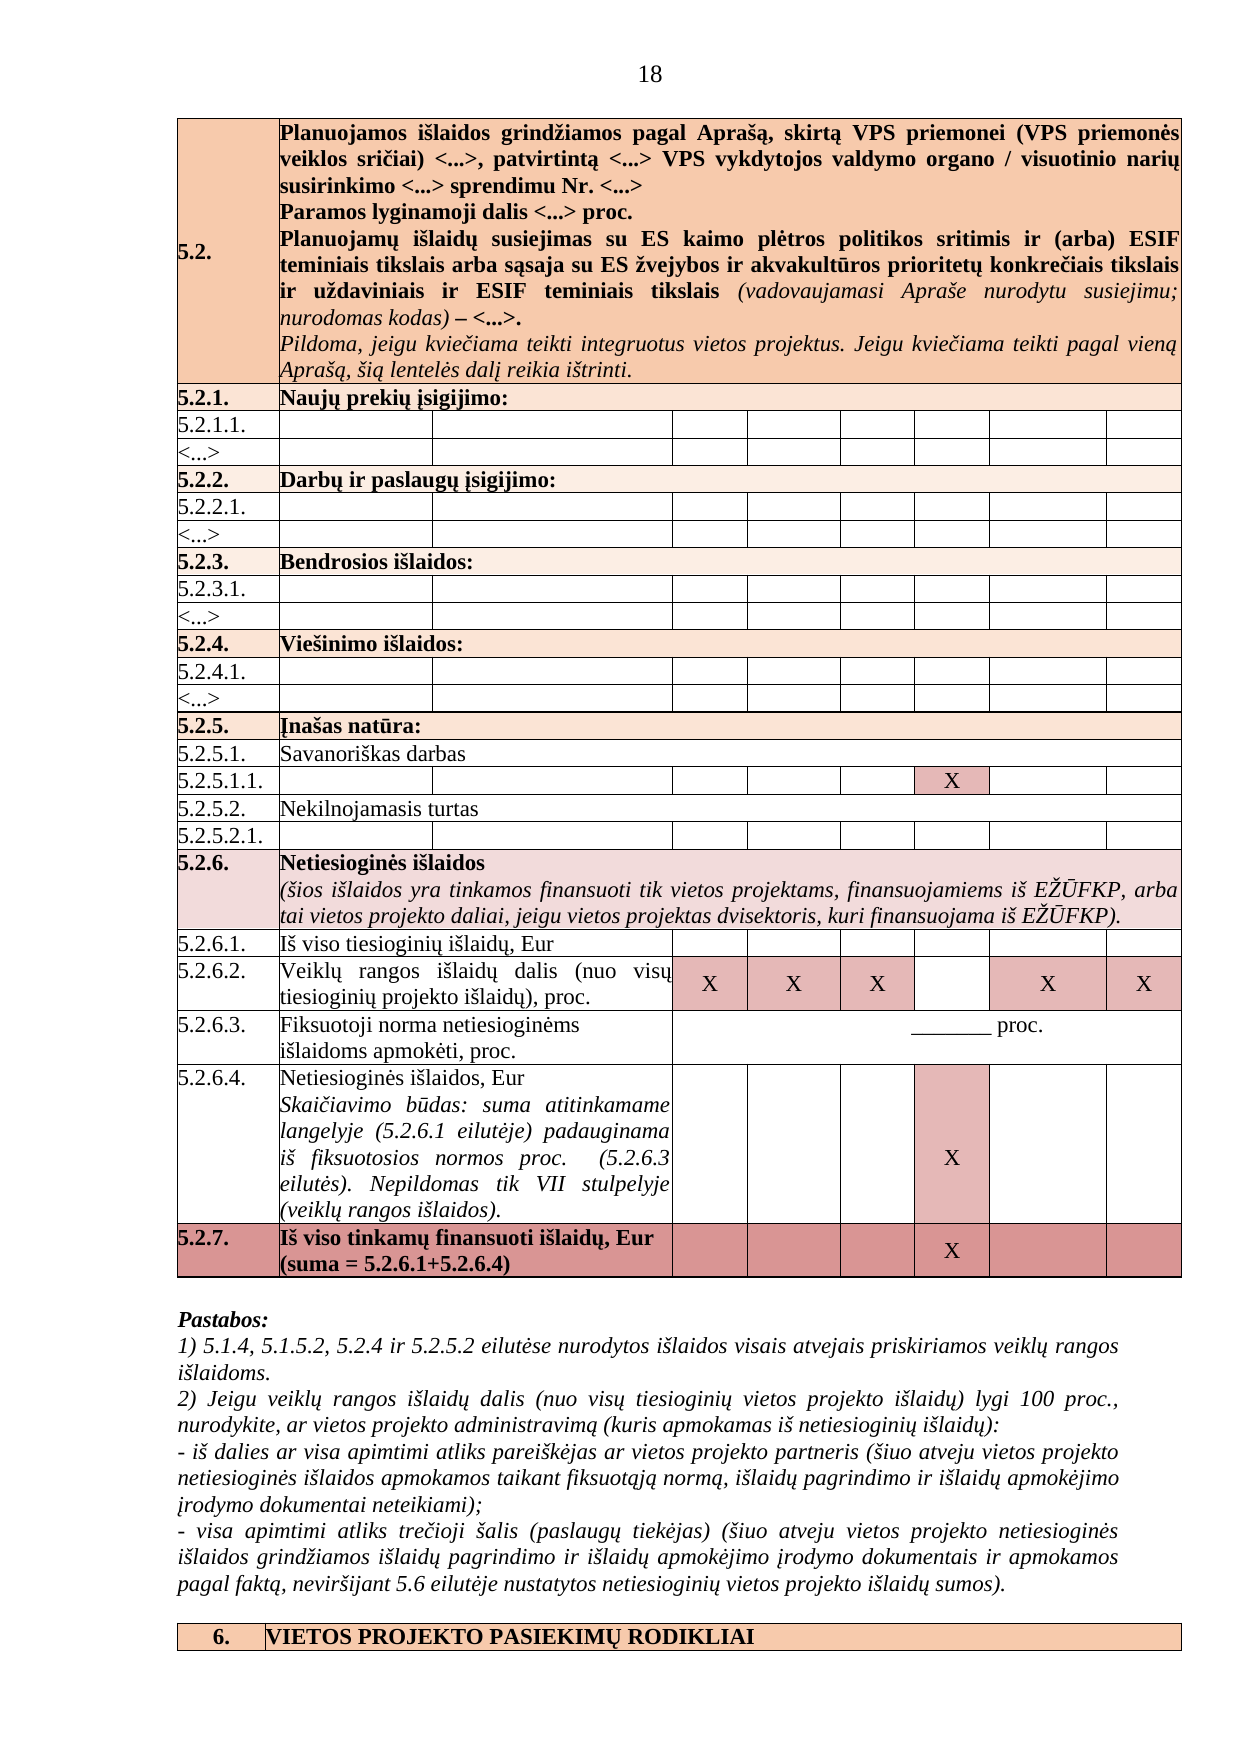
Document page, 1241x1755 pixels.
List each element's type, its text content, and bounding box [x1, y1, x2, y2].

table_cell [915, 576, 989, 602]
table_cell 5.2.4. [178, 630, 279, 657]
table_cell [1107, 603, 1181, 629]
table_cell [673, 930, 747, 956]
table_cell [1107, 493, 1181, 520]
table_cell [280, 767, 432, 794]
table_cell [280, 576, 432, 602]
table_cell [280, 685, 432, 711]
table_cell 5.2.5.1.1. [178, 767, 279, 794]
table_cell [748, 576, 840, 602]
table_cell [673, 822, 747, 848]
table_cell [915, 493, 989, 520]
table_cell [1107, 1224, 1181, 1276]
table_cell [1107, 930, 1181, 956]
table_cell [841, 411, 914, 437]
table_cell [1107, 767, 1181, 794]
table_cell Fiksuotoji norma netiesioginėms išlaidoms apmokėti, proc. [280, 1011, 672, 1063]
table_cell X [915, 1065, 989, 1223]
table_cell X [748, 957, 840, 1010]
text 2) Jeigu veiklų rangos išlaidų dalis (nuo visų tiesioginių vietos projekto išlaidų) lygi 100 proc., nurodykite, ar vietos projekto administravimą (kuris apmokamas iš netiesioginių išlaidų): [177, 1385, 1122, 1438]
table_cell [990, 930, 1106, 956]
table_cell [990, 658, 1106, 684]
table_cell [673, 603, 747, 629]
text Pastabos: [177, 1306, 1122, 1332]
table_cell [990, 576, 1106, 602]
table_cell [841, 521, 914, 547]
table_cell [915, 930, 989, 956]
table_cell [673, 576, 747, 602]
table_cell Įnašas natūra: [280, 713, 1181, 739]
table_cell [748, 930, 840, 956]
table_cell [990, 603, 1106, 629]
table_cell [990, 685, 1106, 711]
table_cell [280, 521, 432, 547]
table_cell 5.2.7. [178, 1224, 279, 1276]
table_cell Veiklų rangos išlaidų dalis (nuo visų tiesioginių projekto išlaidų), proc. [280, 957, 672, 1010]
table_cell 5.2.1. [178, 384, 279, 410]
table_cell [841, 685, 914, 711]
table_cell [673, 685, 747, 711]
table_cell [990, 493, 1106, 520]
table_cell Bendrosios išlaidos: [280, 548, 1181, 574]
table_cell [990, 1065, 1106, 1223]
table_cell Darbų ir paslaugų įsigijimo: [280, 466, 1181, 492]
table_cell [748, 411, 840, 437]
text - iš dalies ar visa apimtimi atliks pareiškėjas ar vietos projekto partneris (šiuo atveju vietos projekto netiesioginės išlaidos apmokamos taikant fiksuotąją normą, išlaidų pagrindimo ir išlaidų apmokėjimo įrodymo dokumentai neteikiami); [177, 1438, 1122, 1517]
table_cell 5.2. [178, 119, 279, 383]
table_cell [915, 603, 989, 629]
table_cell [990, 439, 1106, 465]
table_cell <...> [178, 603, 279, 629]
table_cell [990, 1224, 1106, 1276]
table_cell [433, 493, 672, 520]
table_cell [748, 1224, 840, 1276]
table_cell [673, 767, 747, 794]
table_cell [1107, 411, 1181, 437]
table_cell 5.2.1.1. [178, 411, 279, 437]
table_cell [1107, 1065, 1181, 1223]
table_cell [433, 576, 672, 602]
table_cell [673, 493, 747, 520]
table_cell [673, 411, 747, 437]
table_cell [433, 439, 672, 465]
table_cell 5.2.6. [178, 850, 279, 928]
table_cell 5.2.6.4. [178, 1065, 279, 1223]
table_cell 5.2.3.1. [178, 576, 279, 602]
table_cell [841, 576, 914, 602]
table_cell X [1107, 957, 1181, 1010]
table_cell [841, 493, 914, 520]
table_cell [433, 658, 672, 684]
table_cell [433, 603, 672, 629]
table_cell X [841, 957, 914, 1010]
table_cell 5.2.2.1. [178, 493, 279, 520]
table_cell [841, 1224, 914, 1276]
table_cell [1107, 822, 1181, 848]
table_cell Nekilnojamasis turtas [280, 795, 1181, 821]
table_cell X [990, 957, 1106, 1010]
table_cell [280, 493, 432, 520]
table_cell [990, 822, 1106, 848]
table_cell Savanoriškas darbas [280, 740, 1181, 766]
table_cell Netiesioginės išlaidos (šios išlaidos yra tinkamos finansuoti tik vietos projektams, finansuojamiems iš EŽŪFKP, arba tai vietos projekto daliai, jeigu vietos projektas dvisektoris, kuri finansuojama iš EŽŪFKP). [280, 850, 1181, 928]
table_cell [280, 603, 432, 629]
table_cell [748, 521, 840, 547]
table_cell 5.2.3. [178, 548, 279, 574]
table_cell [673, 521, 747, 547]
table_cell [915, 822, 989, 848]
table_cell [748, 439, 840, 465]
table_cell [280, 411, 432, 437]
table_cell 5.2.6.1. [178, 930, 279, 956]
table_cell Iš viso tinkamų finansuoti išlaidų, Eur (suma = 5.2.6.1+5.2.6.4) [280, 1224, 672, 1276]
table_cell [841, 658, 914, 684]
table_cell [280, 822, 432, 848]
table_cell 5.2.5.2. [178, 795, 279, 821]
table_cell 5.2.6.3. [178, 1011, 279, 1063]
table_cell 5.2.2. [178, 466, 279, 492]
table_cell [673, 658, 747, 684]
table_cell Viešinimo išlaidos: [280, 630, 1181, 657]
table_cell Iš viso tiesioginių išlaidų, Eur [280, 930, 672, 956]
table_cell Naujų prekių įsigijimo: [280, 384, 1181, 410]
table_cell [841, 439, 914, 465]
table_cell [1107, 439, 1181, 465]
table_cell [280, 439, 432, 465]
table_cell [433, 685, 672, 711]
table_cell X [915, 1224, 989, 1276]
table_cell [748, 1065, 840, 1223]
text - visa apimtimi atliks trečioji šalis (paslaugų tiekėjas) (šiuo atveju vietos projekto netiesioginės išlaidos grindžiamos išlaidų pagrindimo ir išlaidų apmokėjimo įrodymo dokumentais ir apmokamos pagal faktą, neviršijant 5.6 eilutėje nustatytos netiesioginių vietos projekto išlaidų sumos). [177, 1517, 1122, 1596]
table_cell [433, 767, 672, 794]
table_cell <...> [178, 685, 279, 711]
table_cell 5.2.5.2.1. [178, 822, 279, 848]
table_cell [280, 658, 432, 684]
table_cell 5.2.5.1. [178, 740, 279, 766]
table_cell [748, 685, 840, 711]
table_cell [841, 822, 914, 848]
table_cell [748, 658, 840, 684]
table_cell [915, 411, 989, 437]
table_cell [915, 658, 989, 684]
table_cell Netiesioginės išlaidos, Eur Skaičiavimo būdas: suma atitinkamame langelyje (5.2.6.1 eilutėje) padauginama iš fiksuotosios normos proc. (5.2.6.3 eilutės). Nepildomas tik VII stulpelyje (veiklų rangos išlaidos). [280, 1065, 672, 1223]
table_cell [841, 1065, 914, 1223]
table_cell [915, 439, 989, 465]
table_cell [673, 1065, 747, 1223]
table_cell [841, 930, 914, 956]
table_cell [990, 411, 1106, 437]
table_cell [915, 957, 989, 1010]
table_cell <...> [178, 439, 279, 465]
table_cell <...> [178, 521, 279, 547]
table_cell [915, 685, 989, 711]
table_cell [748, 603, 840, 629]
table_cell 5.2.5. [178, 713, 279, 739]
table_cell 5.2.6.2. [178, 957, 279, 1010]
table_cell [748, 767, 840, 794]
table_cell [433, 822, 672, 848]
table_cell [841, 603, 914, 629]
table_cell [841, 767, 914, 794]
table_header VIETOS PROJEKTO PASIEKIMŲ RODIKLIAI [266, 1624, 1181, 1650]
table_cell [990, 767, 1106, 794]
table_cell 5.2.4.1. [178, 658, 279, 684]
table_cell _______ proc. [673, 1011, 1181, 1063]
table_cell [673, 439, 747, 465]
table_cell Planuojamos išlaidos grindžiamos pagal Aprašą, skirtą VPS priemonei (VPS priemonės veiklos sričiai) <...>, patvirtintą <...> VPS vykdytojos valdymo organo / visuotinio narių susirinkimo <...> sprendimu Nr. <...> Paramos lyginamoji dalis <...> proc. Planuojamų išlaidų susiejimas su ES kaimo plėtros politikos sritimis ir (arba) ESIF teminiais tikslais arba sąsaja su ES žvejybos ir akvakultūros prioritetų konkrečiais tikslais ir uždaviniais ir ESIF teminiais tikslais (vadovaujamasi Apraše nurodytu susiejimu; nurodomas kodas) – <...>. Pildoma, jeigu kviečiama teikti integruotus vietos projektus. Jeigu kviečiama teikti pagal vieną Aprašą, šią lentelės dalį reikia ištrinti. [280, 119, 1181, 383]
table_cell [433, 411, 672, 437]
table_cell [1107, 521, 1181, 547]
table_cell [748, 493, 840, 520]
table_cell [673, 1224, 747, 1276]
table_cell X [915, 767, 989, 794]
table_cell [915, 521, 989, 547]
table_cell [433, 521, 672, 547]
table_cell [990, 521, 1106, 547]
table_header 6. [178, 1624, 265, 1650]
table_cell X [673, 957, 747, 1010]
table_cell [1107, 658, 1181, 684]
table_cell [748, 822, 840, 848]
table_cell [1107, 685, 1181, 711]
table_cell [1107, 576, 1181, 602]
text 1) 5.1.4, 5.1.5.2, 5.2.4 ir 5.2.5.2 eilutėse nurodytos išlaidos visais atvejais priskiriamos veiklų rangos išlaidoms. [177, 1332, 1122, 1385]
